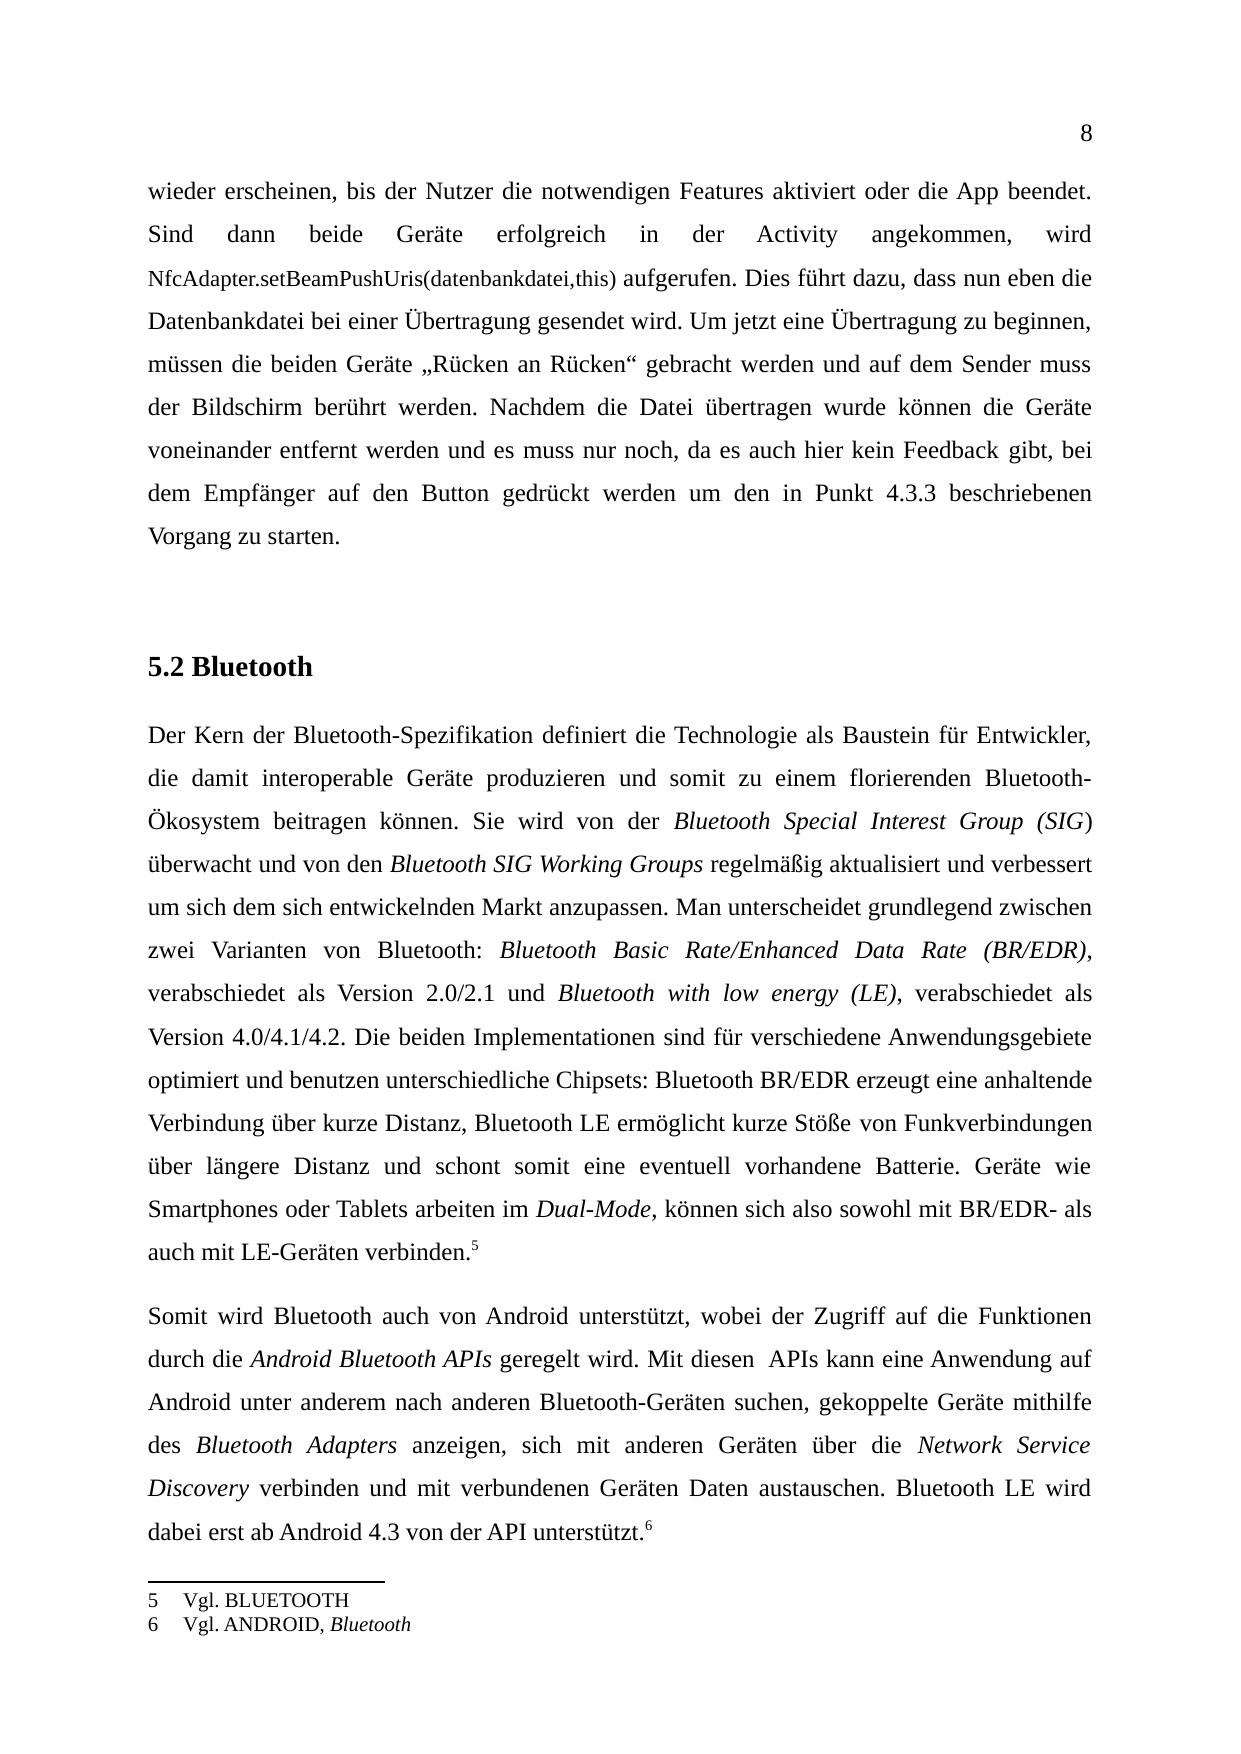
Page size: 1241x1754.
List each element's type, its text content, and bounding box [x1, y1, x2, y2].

text Vgl. ANDROID, Bluetooth [148, 1612, 1093, 1636]
subtitle 5.2 Bluetooth [148, 649, 1093, 682]
text Der Kern der Bluetooth-Spezifikation definiert die Technologie als Baustein für Entwickler, die damit interoperable Geräte produzieren und somit zu einem florierenden Bluetooth-Ökosystem beitragen können. Sie wird von der Bluetooth Special Interest Group (SIG) überwacht und von den Bluetooth SIG Working Groups regelmäßig aktualisiert und verbessert um sich dem sich entwickelnden Markt anzupassen. Man unterscheidet grundlegend zwischen zwei Varianten von Bluetooth: Bluetooth Basic Rate/Enhanced Data Rate (BR/EDR), verabschiedet als Version 2.0/2.1 und Bluetooth with low energy (LE), verabschiedet als Version 4.0/4.1/4.2. Die beiden Implementationen sind für verschiedene Anwendungsgebiete optimiert und benutzen unterschiedliche Chipsets: Bluetooth BR/EDR erzeugt eine anhaltende Verbindung über kurze Distanz, Bluetooth LE ermöglicht kurze Stöße von Funkverbindungen über längere Distanz und schont somit eine eventuell vorhandene Batterie. Geräte wie Smartphones oder Tablets arbeiten im Dual-Mode, können sich also sowohl mit BR/EDR- als auch mit LE-Geräten verbinden. [148, 720, 1093, 1266]
text Somit wird Bluetooth auch von Android unterstützt, wobei der Zugriff auf die Funktionen durch die Android Bluetooth APIs geregelt wird. Mit diesen APIs kann eine Anwendung auf Android unter anderem nach anderen Bluetooth-Geräten suchen, gekoppelte Geräte mithilfe des Bluetooth Adapters anzeigen, sich mit anderen Geräten über die Network Service Discovery verbinden und mit verbundenen Geräten Daten austauschen. Bluetooth LE wird dabei erst ab Android 4.3 von der API unterstützt. [148, 1301, 1093, 1545]
text wieder erscheinen, bis der Nutzer die notwendigen Features aktiviert oder die App beendet. Sind dann beide Geräte erfolgreich in der Activity angekommen, wird NfcAdapter.setBeamPushUris(datenbankdatei,this) aufgerufen. Dies führt dazu, dass nun eben die Datenbankdatei bei einer Übertragung gesendet wird. Um jetzt eine Übertragung zu beginnen, müssen die beiden Geräte „Rücken an Rücken“ gebracht werden und auf dem Sender muss der Bildschirm berührt werden. Nachdem die Datei übertragen wurde können die Geräte voneinander entfernt werden und es muss nur noch, da es auch hier kein Feedback gibt, bei dem Empfänger auf den Button gedrückt werden um den in Punkt 4.3.3 beschriebenen Vorgang zu starten. [148, 176, 1093, 550]
text Vgl. BLUETOOTH [148, 1588, 1093, 1612]
